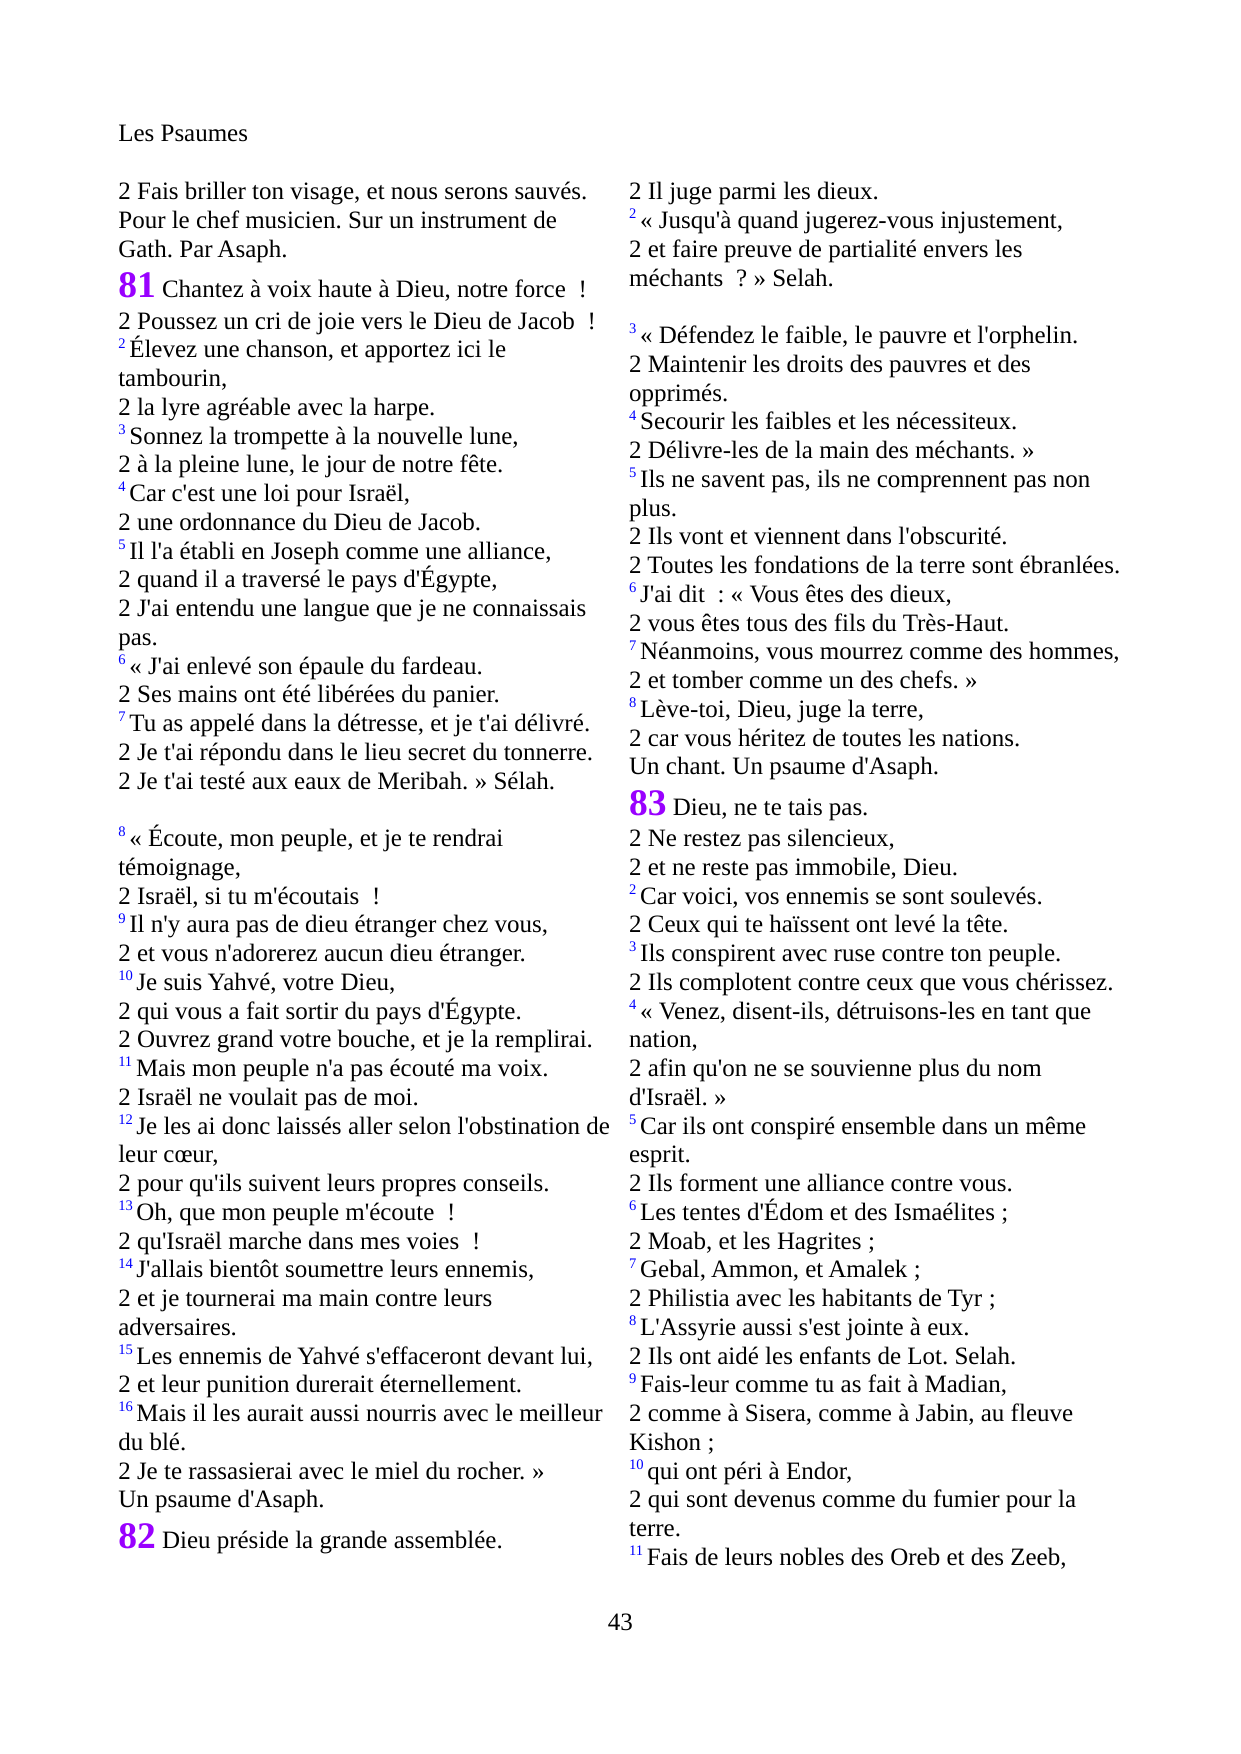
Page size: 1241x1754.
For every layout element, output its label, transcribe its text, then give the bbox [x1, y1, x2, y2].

text 4 Car c'est une loi pour Israël, [118, 478, 611, 507]
text 7 Néanmoins, vous mourrez comme des hommes, [629, 636, 1122, 665]
text 2 Ils forment une alliance contre vous. [629, 1168, 1122, 1197]
text 9 Fais-leur comme tu as fait à Madian, [629, 1369, 1122, 1398]
text 2 Il juge parmi les dieux. [629, 176, 1122, 205]
text 2 et tomber comme un des chefs. » [629, 665, 1122, 694]
text 2 Toutes les fondations de la terre sont ébranlées. [629, 550, 1122, 579]
text 4 « Venez, disent-ils, détruisons-les en tant que nation, [629, 996, 1122, 1053]
title Pour le chef musicien. Sur un instrument de Gath. Par Asaph. [118, 205, 611, 263]
text 15 Les ennemis de Yahvé s'effaceront devant lui, [118, 1341, 611, 1369]
text 10 Je suis Yahvé, votre Dieu, [118, 967, 611, 996]
text 2 et vous n'adorerez aucun dieu étranger. [118, 938, 611, 967]
text 2 afin qu'on ne se souvienne plus du nom d'Israël. » [629, 1053, 1122, 1111]
text 2 qui sont devenus comme du fumier pour la terre. [629, 1484, 1122, 1542]
text 2 qu'Israël marche dans mes voies ! [118, 1226, 611, 1254]
text 5 Ils ne savent pas, ils ne comprennent pas non plus. [629, 464, 1122, 521]
text 2 Poussez un cri de joie vers le Dieu de Jacob ! [118, 306, 611, 334]
text 6 « J'ai enlevé son épaule du fardeau. [118, 651, 611, 679]
text 11 Mais mon peuple n'a pas écouté ma voix. [118, 1053, 611, 1082]
text 2 vous êtes tous des fils du Très-Haut. [629, 608, 1122, 636]
text 2 J'ai entendu une langue que je ne connaissais pas. [118, 593, 611, 651]
text 2 Israël ne voulait pas de moi. [118, 1082, 611, 1111]
text 11 Fais de leurs nobles des Oreb et des Zeeb, [629, 1542, 1122, 1571]
text 2 Je t'ai testé aux eaux de Meribah. » Sélah. [118, 766, 611, 794]
text 2 quand il a traversé le pays d'Égypte, [118, 564, 611, 593]
text 6 Les tentes d'Édom et des Ismaélites ; [629, 1197, 1122, 1226]
text 2 Ses mains ont été libérées du panier. [118, 679, 611, 708]
text 2 Ils ont aidé les enfants de Lot. Selah. [629, 1341, 1122, 1369]
text 10 qui ont péri à Endor, [629, 1456, 1122, 1484]
text 83 Dieu, ne te tais pas. [629, 780, 1122, 823]
text 4 Secourir les faibles et les nécessiteux. [629, 406, 1122, 435]
text 3 Sonnez la trompette à la nouvelle lune, [118, 421, 611, 449]
text 8 L'Assyrie aussi s'est jointe à eux. [629, 1312, 1122, 1341]
text 3 Ils conspirent avec ruse contre ton peuple. [629, 938, 1122, 967]
text 2 Ne restez pas silencieux, [629, 823, 1122, 852]
text 2 à la pleine lune, le jour de notre fête. [118, 449, 611, 478]
text 2 qui vous a fait sortir du pays d'Égypte. [118, 996, 611, 1024]
text 2 « Jusqu'à quand jugerez-vous injustement, [629, 205, 1122, 234]
text 8 Lève-toi, Dieu, juge la terre, [629, 694, 1122, 723]
text 2 pour qu'ils suivent leurs propres conseils. [118, 1168, 611, 1197]
text 2 et leur punition durerait éternellement. [118, 1369, 611, 1398]
text 6 J'ai dit : « Vous êtes des dieux, [629, 579, 1122, 608]
text 2 Fais briller ton visage, et nous serons sauvés. [118, 176, 611, 205]
text 2 Je te rassasierai avec le miel du rocher. » [118, 1456, 611, 1484]
text 5 Il l'a établi en Joseph comme une alliance, [118, 536, 611, 564]
title Un chant. Un psaume d'Asaph. [629, 751, 1122, 780]
text 2 Ouvrez grand votre bouche, et je la remplirai. [118, 1024, 611, 1053]
title Un psaume d'Asaph. [118, 1484, 611, 1513]
text 2 Je t'ai répondu dans le lieu secret du tonnerre. [118, 737, 611, 766]
text 81 Chantez à voix haute à Dieu, notre force ! [118, 263, 611, 306]
text 2 Israël, si tu m'écoutais ! [118, 881, 611, 909]
text 16 Mais il les aurait aussi nourris avec le meilleur du blé. [118, 1398, 611, 1456]
text 2 Philistia avec les habitants de Tyr ; [629, 1283, 1122, 1312]
text 2 Ils complotent contre ceux que vous chérissez. [629, 967, 1122, 996]
text 2 comme à Sisera, comme à Jabin, au fleuve Kishon ; [629, 1398, 1122, 1456]
text 2 car vous héritez de toutes les nations. [629, 723, 1122, 751]
text 2 une ordonnance du Dieu de Jacob. [118, 507, 611, 536]
text 2 et je tournerai ma main contre leurs adversaires. [118, 1283, 611, 1341]
text 8 « Écoute, mon peuple, et je te rendrai témoignage, [118, 823, 611, 881]
text 2 Maintenir les droits des pauvres et des opprimés. [629, 349, 1122, 406]
text 5 Car ils ont conspiré ensemble dans un même esprit. [629, 1111, 1122, 1168]
text 13 Oh, que mon peuple m'écoute ! [118, 1197, 611, 1226]
text 2 Délivre-les de la main des méchants. » [629, 435, 1122, 464]
text 3 « Défendez le faible, le pauvre et l'orphelin. [629, 320, 1122, 349]
text 2 Ils vont et viennent dans l'obscurité. [629, 521, 1122, 550]
text 2 Ceux qui te haïssent ont levé la tête. [629, 909, 1122, 938]
text 2 et faire preuve de partialité envers les méchants ? » Selah. [629, 234, 1122, 291]
text 2 la lyre agréable avec la harpe. [118, 392, 611, 421]
text 2 et ne reste pas immobile, Dieu. [629, 852, 1122, 881]
text 14 J'allais bientôt soumettre leurs ennemis, [118, 1254, 611, 1283]
text 2 Car voici, vos ennemis se sont soulevés. [629, 881, 1122, 909]
text 7 Gebal, Ammon, et Amalek ; [629, 1254, 1122, 1283]
text 82 Dieu préside la grande assemblée. [118, 1513, 611, 1556]
text 12 Je les ai donc laissés aller selon l'obstination de leur cœur, [118, 1111, 611, 1168]
text 7 Tu as appelé dans la détresse, et je t'ai délivré. [118, 708, 611, 737]
text 9 Il n'y aura pas de dieu étranger chez vous, [118, 909, 611, 938]
text 2 Élevez une chanson, et apportez ici le tambourin, [118, 334, 611, 392]
text 2 Moab, et les Hagrites ; [629, 1226, 1122, 1254]
